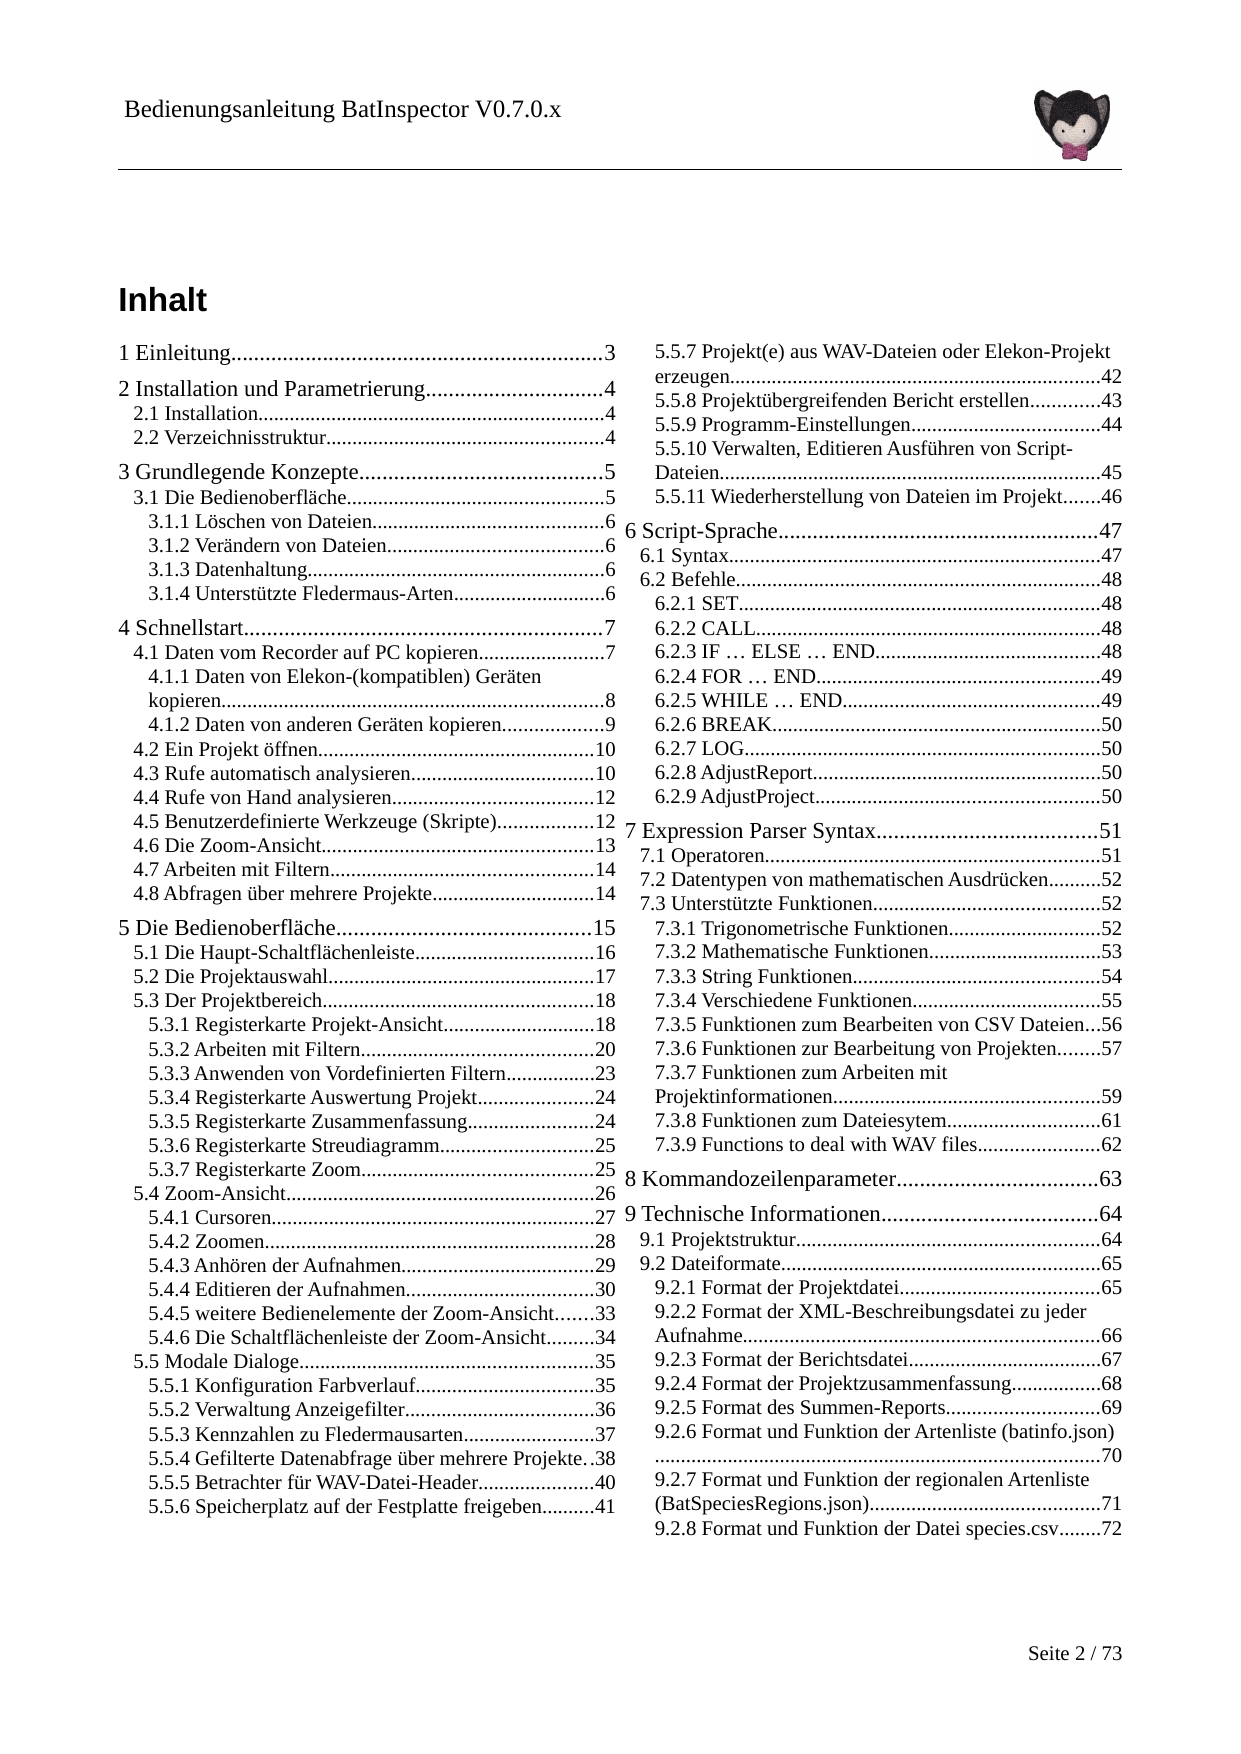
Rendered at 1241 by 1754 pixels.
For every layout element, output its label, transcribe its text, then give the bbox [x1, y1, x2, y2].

text 5.5.11 Wiederherstellung von Dateien im Projekt 46 [654, 484, 1122, 508]
text 5.5.1 Konfiguration Farbverlauf 35 [148, 1373, 616, 1397]
text 5.4 Zoom-Ansicht 26 [133, 1181, 616, 1205]
text 6 Script-Sprache 47 [624, 517, 1122, 543]
text 5.5.3 Kennzahlen zu Fledermausarten 37 [148, 1421, 616, 1446]
subtitle Inhalt [118, 279, 1122, 318]
text 3.1 Die Bedienoberfläche 5 [133, 484, 616, 509]
text 9.1 Projektstruktur 64 [639, 1227, 1122, 1251]
text 5.5.4 Gefilterte Datenabfrage über mehrere Projekte 38 [148, 1446, 616, 1469]
text 4 Schnellstart 7 [118, 614, 616, 640]
text 5.4.2 Zoomen 28 [148, 1229, 616, 1253]
text 5.4.1 Cursoren 27 [148, 1205, 616, 1229]
text 9 Technische Informationen 64 [624, 1200, 1122, 1227]
text 2.1 Installation 4 [133, 401, 616, 425]
text 4.5 Benutzerdefinierte Werkzeuge (Skripte) 12 [133, 809, 616, 833]
text 5.3.4 Registerkarte Auswertung Projekt 24 [148, 1084, 616, 1109]
text 7.3.8 Funktionen zum Dateiesytem 61 [654, 1108, 1122, 1132]
text 3.1.3 Datenhaltung 6 [148, 557, 616, 581]
text 5.4.4 Editieren der Aufnahmen 30 [148, 1277, 616, 1301]
text 4.8 Abfragen über mehrere Projekte 14 [133, 881, 616, 905]
text 4.6 Die Zoom-Ansicht 13 [133, 833, 616, 857]
text 1 Einleitung 3 [118, 339, 616, 366]
text 4.1 Daten vom Recorder auf PC kopieren 7 [133, 640, 616, 664]
text 6.2.2 CALL 48 [654, 615, 1122, 639]
text 5.3.2 Arbeiten mit Filtern 20 [148, 1036, 616, 1061]
text 4.1.2 Daten von anderen Geräten kopieren 9 [148, 712, 616, 736]
text 5.3.5 Registerkarte Zusammenfassung 24 [148, 1109, 616, 1133]
text 6.2.6 BREAK 50 [654, 712, 1122, 736]
text 6.2.9 AdjustProject 50 [654, 784, 1122, 808]
text 2 Installation und Parametrierung 4 [118, 375, 616, 401]
text 4.7 Arbeiten mit Filtern 14 [133, 857, 616, 881]
text 7 Expression Parser Syntax 51 [624, 817, 1122, 843]
text 6.2.1 SET 48 [654, 591, 1122, 615]
text 3.1.4 Unterstützte Fledermaus-Arten 6 [148, 581, 616, 605]
text 6.2.5 WHILE … END 49 [654, 688, 1122, 712]
text 5.3.3 Anwenden von Vordefinierten Filtern 23 [148, 1061, 616, 1084]
text 5.5.5 Betrachter für WAV-Datei-Header 40 [148, 1469, 616, 1494]
text 4.2 Ein Projekt öffnen 10 [133, 736, 616, 761]
text 7.3.2 Mathematische Funktionen 53 [654, 939, 1122, 963]
text 5.5.2 Verwaltung Anzeigefilter 36 [148, 1397, 616, 1421]
text 6.2.3 IF … ELSE … END 48 [654, 639, 1122, 663]
text 9.2.3 Format der Berichtsdatei 67 [654, 1347, 1122, 1371]
text 5 Die Bedienoberfläche 15 [118, 914, 616, 940]
text 3 Grundlegende Konzepte 5 [118, 458, 616, 484]
text 3.1.2 Verändern von Dateien 6 [148, 533, 616, 557]
text 5.5.6 Speicherplatz auf der Festplatte freigeben 41 [148, 1494, 616, 1518]
text 5.1 Die Haupt-Schaltflächenleiste 16 [133, 940, 616, 964]
text 7.2 Datentypen von mathematischen Ausdrücken 52 [639, 867, 1122, 891]
text 7.3.9 Functions to deal with WAV files 62 [654, 1132, 1122, 1156]
text 5.5 Modale Dialoge 35 [133, 1349, 616, 1373]
text 8 Kommandozeilenparameter 63 [624, 1165, 1122, 1191]
text 9.2.7 Format und Funktion der regionalen Artenliste (BatSpeciesRegions.json) 71 [654, 1467, 1122, 1515]
text 7.3.6 Funktionen zur Bearbeitung von Projekten 57 [654, 1036, 1122, 1060]
text 7.3.1 Trigonometrische Funktionen 52 [654, 915, 1122, 939]
text 5.3.1 Registerkarte Projekt-Ansicht 18 [148, 1012, 616, 1036]
text 7.3.7 Funktionen zum Arbeiten mit Projektinformationen 59 [654, 1060, 1122, 1108]
text 5.4.5 weitere Bedienelemente der Zoom-Ansicht 33 [148, 1301, 616, 1325]
text 4.4 Rufe von Hand analysieren 12 [133, 784, 616, 809]
text 5.5.10 Verwalten, Editieren Ausführen von Script-Dateien 45 [654, 436, 1122, 484]
text 9.2.2 Format der XML-Beschreibungsdatei zu jeder Aufnahme 66 [654, 1299, 1122, 1347]
text 5.5.9 Programm-Einstellungen 44 [654, 412, 1122, 436]
text 5.2 Die Projektauswahl 17 [133, 964, 616, 988]
text 5.3.6 Registerkarte Streudiagramm 25 [148, 1133, 616, 1157]
text 7.3.3 String Funktionen 54 [654, 963, 1122, 988]
text 9.2.6 Format und Funktion der Artenliste (batinfo.json) 70 [654, 1419, 1122, 1467]
text 5.5.7 Projekt(e) aus WAV-Dateien oder Elekon-Projekt erzeugen 42 [654, 339, 1122, 388]
text 9.2.1 Format der Projektdatei 65 [654, 1275, 1122, 1299]
text 7.3.5 Funktionen zum Bearbeiten von CSV Dateien 56 [654, 1012, 1122, 1036]
text 6.1 Syntax 47 [639, 543, 1122, 567]
text 5.3 Der Projektbereich 18 [133, 988, 616, 1012]
text 9.2 Dateiformate 65 [639, 1251, 1122, 1275]
text 3.1.1 Löschen von Dateien 6 [148, 509, 616, 533]
text 4.1.1 Daten von Elekon-(kompatiblen) Geräten kopieren 8 [148, 664, 616, 712]
text 5.4.3 Anhören der Aufnahmen 29 [148, 1253, 616, 1277]
text 9.2.4 Format der Projektzusammenfassung 68 [654, 1371, 1122, 1395]
text 2.2 Verzeichnisstruktur 4 [133, 425, 616, 449]
text 9.2.8 Format und Funktion der Datei species.csv 72 [654, 1515, 1122, 1539]
text 6.2.4 FOR … END 49 [654, 663, 1122, 688]
text 6.2.7 LOG 50 [654, 736, 1122, 760]
text 6.2 Befehle 48 [639, 567, 1122, 591]
picture [1030, 80, 1119, 169]
text 7.3 Unterstützte Funktionen 52 [639, 891, 1122, 915]
text 5.3.7 Registerkarte Zoom 25 [148, 1157, 616, 1181]
text 7.1 Operatoren 51 [639, 843, 1122, 867]
text 7.3.4 Verschiedene Funktionen 55 [654, 988, 1122, 1012]
text 5.4.6 Die Schaltflächenleiste der Zoom-Ansicht 34 [148, 1325, 616, 1349]
text 4.3 Rufe automatisch analysieren 10 [133, 761, 616, 784]
text 6.2.8 AdjustReport 50 [654, 760, 1122, 784]
text 5.5.8 Projektübergreifenden Bericht erstellen 43 [654, 388, 1122, 412]
text 9.2.5 Format des Summen-Reports 69 [654, 1395, 1122, 1419]
